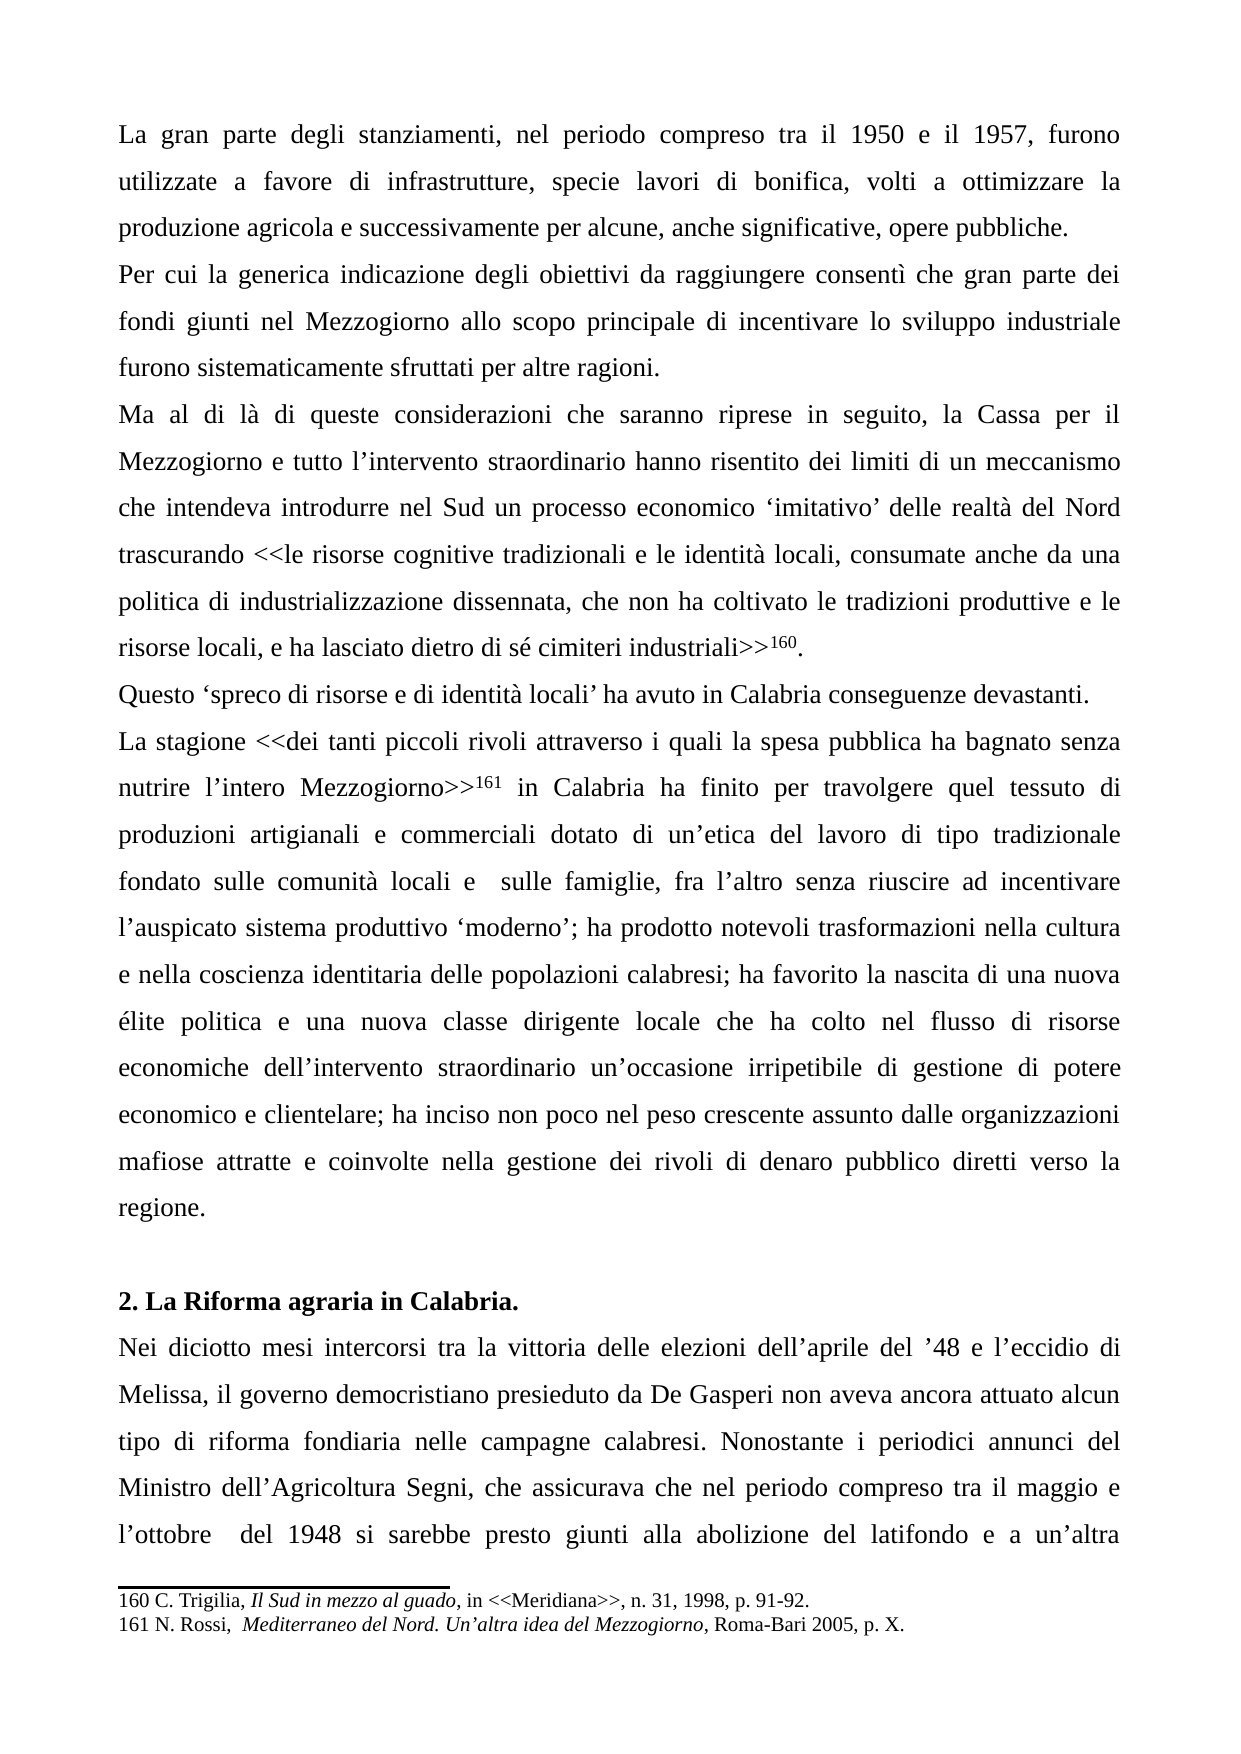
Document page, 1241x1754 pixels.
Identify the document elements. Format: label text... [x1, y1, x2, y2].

text La stagione <<dei tanti piccoli rivoli attraverso i quali la spesa pubblica ha bagnato senza nutrire l’intero Mezzogiorno>> in Calabria ha finito per travolgere quel tessuto di produzioni artigianali e commerciali dotato di un’etica del lavoro di tipo tradizionale fondato sulle comunità locali e sulle famiglie, fra l’altro senza riuscire ad incentivare l’auspicato sistema produttivo ‘moderno’; ha prodotto notevoli trasformazioni nella cultura e nella coscienza identitaria delle popolazioni calabresi; ha favorito la nascita di una nuova élite politica e una nuova classe dirigente locale che ha colto nel flusso di risorse economiche dell’intervento straordinario un’occasione irripetibile di gestione di potere economico e clientelare; ha inciso non poco nel peso crescente assunto dalle organizzazioni mafiose attratte e coinvolte nella gestione dei rivoli di denaro pubblico diretti verso la regione. [118, 725, 1122, 1223]
text N. Rossi, Mediterraneo del Nord. Un’altra idea del Mezzogiorno, Roma-Bari 2005, p. X. [118, 1612, 1122, 1636]
text La gran parte degli stanziamenti, nel periodo compreso tra il 1950 e il 1957, furono utilizzate a favore di infrastrutture, specie lavori di bonifica, volti a ottimizzare la produzione agricola e successivamente per alcune, anche significative, opere pubbliche. [118, 118, 1122, 243]
text Per cui la generica indicazione degli obiettivi da raggiungere consentì che gran parte dei fondi giunti nel Mezzogiorno allo scopo principale di incentivare lo sviluppo industriale furono sistematicamente sfruttati per altre ragioni. [118, 258, 1122, 383]
text Questo ‘spreco di risorse e di identità locali’ ha avuto in Calabria conseguenze devastanti. [118, 678, 1122, 709]
text 2. La Riforma agraria in Calabria. [118, 1285, 1122, 1316]
text C. Trigilia, Il Sud in mezzo al guado, in <<Meridiana>>, n. 31, 1998, p. 91-92. [118, 1588, 1122, 1612]
text Ma al di là di queste considerazioni che saranno riprese in seguito, la Cassa per il Mezzogiorno e tutto l’intervento straordinario hanno risentito dei limiti di un meccanismo che intendeva introdurre nel Sud un processo economico ‘imitativo’ delle realtà del Nord trascurando <<le risorse cognitive tradizionali e le identità locali, consumate anche da una politica di industrializzazione dissennata, che non ha coltivato le tradizioni produttive e le risorse locali, e ha lasciato dietro di sé cimiteri industriali>>. [118, 398, 1122, 663]
text Nei diciotto mesi intercorsi tra la vittoria delle elezioni dell’aprile del ’48 e l’eccidio di Melissa, il governo democristiano presieduto da De Gasperi non aveva ancora attuato alcun tipo di riforma fondiaria nelle campagne calabresi. Nonostante i periodici annunci del Ministro dell’Agricoltura Segni, che assicurava che nel periodo compreso tra il maggio e l’ottobre del 1948 si sarebbe presto giunti alla abolizione del latifondo e a un’altra [118, 1331, 1122, 1549]
